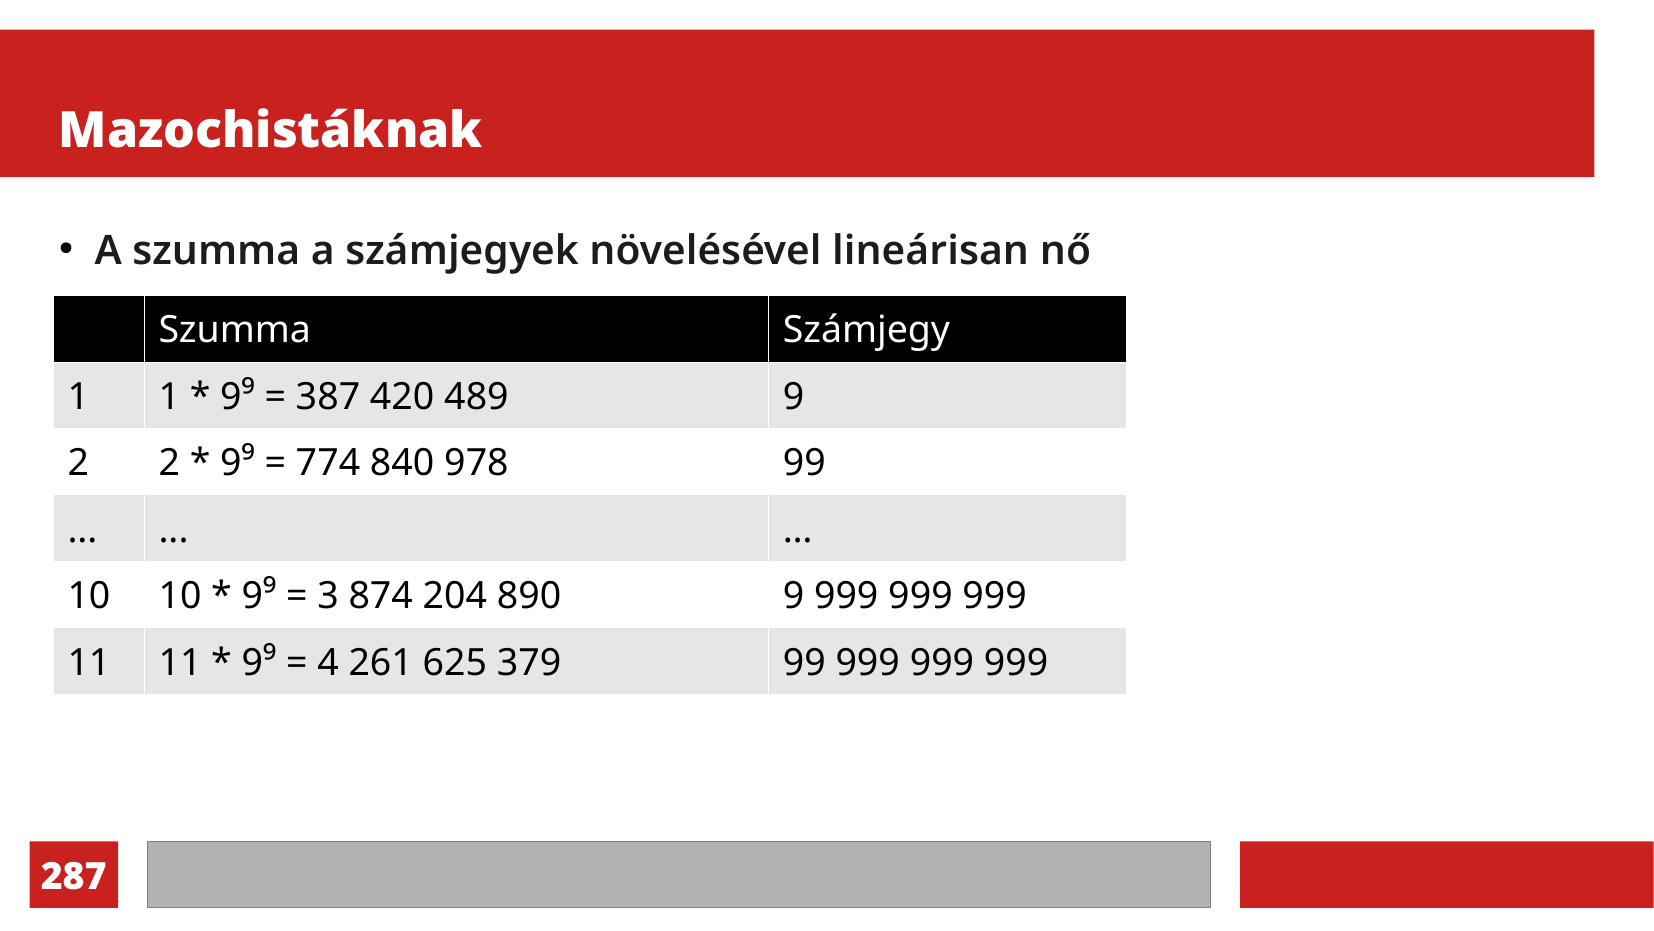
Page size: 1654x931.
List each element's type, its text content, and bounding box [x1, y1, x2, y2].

table_cell 9 [769, 363, 1126, 428]
table_header Számjegy [769, 296, 1126, 362]
table_cell ... [145, 495, 768, 561]
table_cell 9 999 999 999 [769, 562, 1126, 627]
table_cell 11 [54, 628, 144, 694]
table_cell … [769, 495, 1126, 561]
table_cell 2 * 9⁹ = 774 840 978 [145, 429, 768, 494]
list A szumma a számjegyek növelésével lineárisan nő [59, 221, 1565, 296]
table_cell 10 * 9⁹ = 3 874 204 890 [145, 562, 768, 627]
table_cell 99 [769, 429, 1126, 494]
table_cell 1 [54, 363, 144, 428]
table_cell 10 [54, 562, 144, 627]
table_cell 11 * 9⁹ = 4 261 625 379 [145, 628, 768, 694]
table_header [54, 296, 144, 362]
table_header Szumma [145, 296, 768, 362]
table_cell 99 999 999 999 [769, 628, 1126, 694]
title Mazochistáknak [59, 44, 1595, 163]
table_cell 1 * 9⁹ = 387 420 489 [145, 363, 768, 428]
table_cell ... [54, 495, 144, 561]
table_cell 2 [54, 429, 144, 494]
